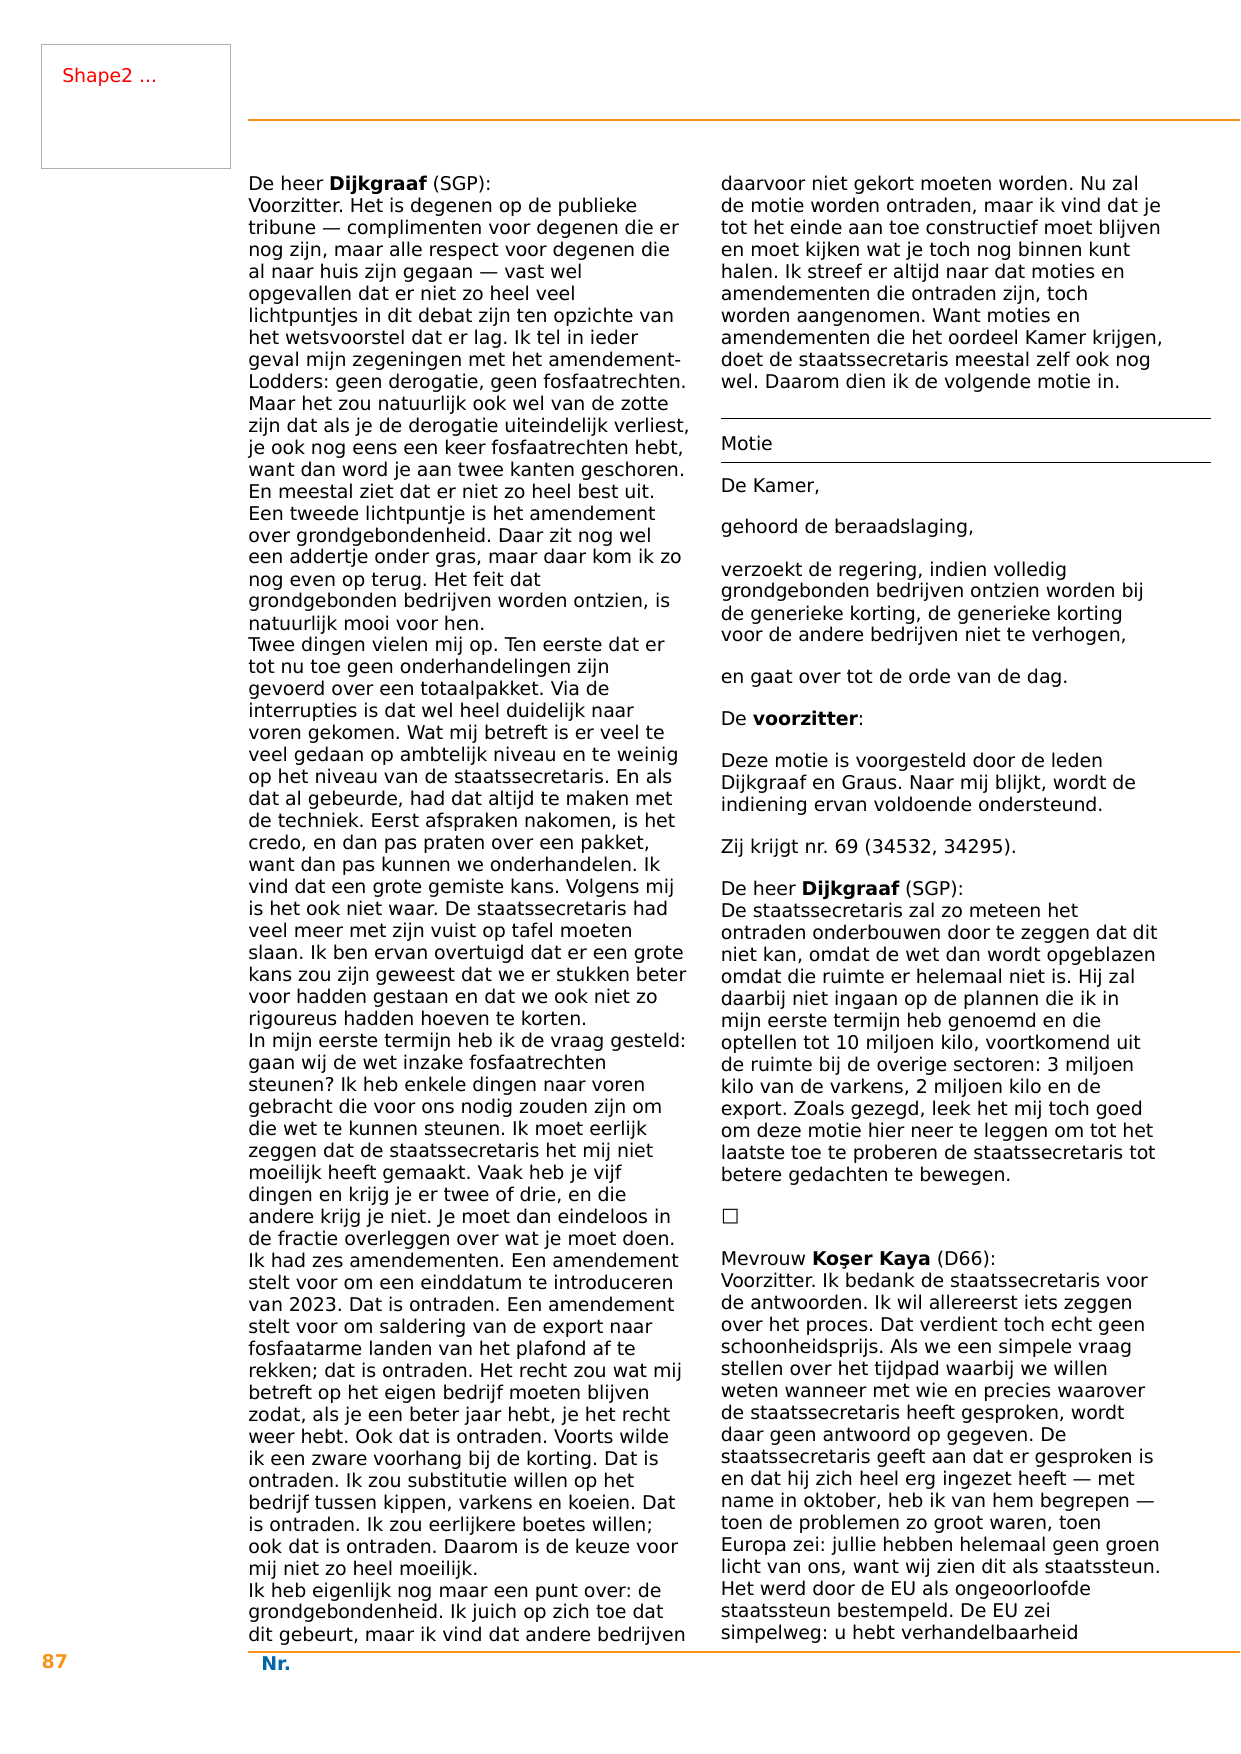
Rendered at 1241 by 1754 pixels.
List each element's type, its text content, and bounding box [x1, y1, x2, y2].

text De voorzitter: [721, 708, 1163, 730]
text De Kamer, [721, 474, 1163, 496]
text In mijn eerste termijn heb ik de vraag gesteld: gaan wij de wet inzake fosfaatrechten steunen? Ik heb enkele dingen naar voren gebracht die voor ons nodig zouden zijn om die wet te kunnen steunen. Ik moet eerlijk zeggen dat de staatssecretaris het mij niet moeilijk heeft gemaakt. Vaak heb je vijf dingen en krijg je er twee of drie, en die andere krijg je niet. Je moet dan eindeloos in de fractie overleggen over wat je moet doen. Ik had zes amendementen. Een amendement stelt voor om een einddatum te introduceren van 2023. Dat is ontraden. Een amendement stelt voor om saldering van de export naar fosfaatarme landen van het plafond af te rekken; dat is ontraden. Het recht zou wat mij betreft op het eigen bedrijf moeten blijven zodat, als je een beter jaar hebt, je het recht weer hebt. Ook dat is ontraden. Voorts wilde ik een zware voorhang bij de korting. Dat is ontraden. Ik zou substitutie willen op het bedrijf tussen kippen, varkens en koeien. Dat is ontraden. Ik zou eerlijkere boetes willen; ook dat is ontraden. Daarom is de keuze voor mij niet zo heel moeilijk. [248, 1030, 691, 1579]
text Twee dingen vielen mij op. Ten eerste dat er tot nu toe geen onderhandelingen zijn gevoerd over een totaalpakket. Via de interrupties is dat wel heel duidelijk naar voren gekomen. Wat mij betreft is er veel te veel gedaan op ambtelijk niveau en te weinig op het niveau van de staatssecretaris. En als dat al gebeurde, had dat altijd te maken met de techniek. Eerst afspraken nakomen, is het credo, en dan pas praten over een pakket, want dan pas kunnen we onderhandelen. Ik vind dat een grote gemiste kans. Volgens mij is het ook niet waar. De staatssecretaris had veel meer met zijn vuist op tafel moeten slaan. Ik ben ervan overtuigd dat er een grote kans zou zijn geweest dat we er stukken beter voor hadden gestaan en dat we ook niet zo rigoureus hadden hoeven te korten. [248, 634, 691, 1030]
text en gaat over tot de orde van de dag. [721, 666, 1163, 688]
text ⬜ [721, 1206, 1163, 1228]
text Voorzitter. Het is degenen op de publieke tribune — complimenten voor degenen die er nog zijn, maar alle respect voor degenen die al naar huis zijn gegaan — vast wel opgevallen dat er niet zo heel veel lichtpuntjes in dit debat zijn ten opzichte van het wetsvoorstel dat er lag. Ik tel in ieder geval mijn zegeningen met het amendement-Lodders: geen derogatie, geen fosfaatrechten. Maar het zou natuurlijk ook wel van de zotte zijn dat als je de derogatie uiteindelijk verliest, je ook nog eens een keer fosfaatrechten hebt, want dan word je aan twee kanten geschoren. En meestal ziet dat er niet zo heel best uit. [248, 195, 691, 502]
text Voorzitter. Ik bedank de staatssecretaris voor de antwoorden. Ik wil allereerst iets zeggen over het proces. Dat verdient toch echt geen schoonheidsprijs. Als we een simpele vraag stellen over het tijdpad waarbij we willen weten wanneer met wie en precies waarover de staatssecretaris heeft gesproken, wordt daar geen antwoord op gegeven. De staatssecretaris geeft aan dat er gesproken is en dat hij zich heel erg ingezet heeft — met name in oktober, heb ik van hem begrepen —toen de problemen zo groot waren, toen Europa zei: jullie hebben helemaal geen groen licht van ons, want wij zien dit als staatssteun. Het werd door de EU als ongeoorloofde staatssteun bestempeld. De EU zei simpelweg: u hebt verhandelbaarheid [721, 1270, 1163, 1643]
text Motie [721, 432, 1163, 454]
text Mevrouw Koşer Kaya (D66): [721, 1248, 1163, 1270]
text Zij krijgt nr. 69 (34532, 34295). [721, 836, 1163, 858]
text De heer Dijkgraaf (SGP): [248, 173, 691, 195]
text daarvoor niet gekort moeten worden. Nu zal de motie worden ontraden, maar ik vind dat je tot het einde aan toe constructief moet blijven en moet kijken wat je toch nog binnen kunt halen. Ik streef er altijd naar dat moties en amendementen die ontraden zijn, toch worden aangenomen. Want moties en amendementen die het oordeel Kamer krijgen, doet de staatssecretaris meestal zelf ook nog wel. Daarom dien ik de volgende motie in. [721, 173, 1163, 393]
text Ik heb eigenlijk nog maar een punt over: de grondgebondenheid. Ik juich op zich toe dat dit gebeurt, maar ik vind dat andere bedrijven [248, 1579, 691, 1645]
text Een tweede lichtpuntje is het amendement over grondgebondenheid. Daar zit nog wel een addertje onder gras, maar daar kom ik zo nog even op terug. Het feit dat grondgebonden bedrijven worden ontzien, is natuurlijk mooi voor hen. [248, 502, 691, 634]
text verzoekt de regering, indien volledig grondgebonden bedrijven ontzien worden bij de generieke korting, de generieke korting voor de andere bedrijven niet te verhogen, [721, 558, 1163, 646]
text gehoord de beraadslaging, [721, 516, 1163, 538]
text Deze motie is voorgesteld door de leden Dijkgraaf en Graus. Naar mij blijkt, wordt de indiening ervan voldoende ondersteund. [721, 750, 1163, 816]
text De heer Dijkgraaf (SGP): [721, 878, 1163, 900]
text De staatssecretaris zal zo meteen het ontraden onderbouwen door te zeggen dat dit niet kan, omdat de wet dan wordt opgeblazen omdat die ruimte er helemaal niet is. Hij zal daarbij niet ingaan op de plannen die ik in mijn eerste termijn heb genoemd en die optellen tot 10 miljoen kilo, voortkomend uit de ruimte bij de overige sectoren: 3 miljoen kilo van de varkens, 2 miljoen kilo en de export. Zoals gezegd, leek het mij toch goed om deze motie hier neer te leggen om tot het laatste toe te proberen de staatssecretaris tot betere gedachten te bewegen. [721, 900, 1163, 1186]
